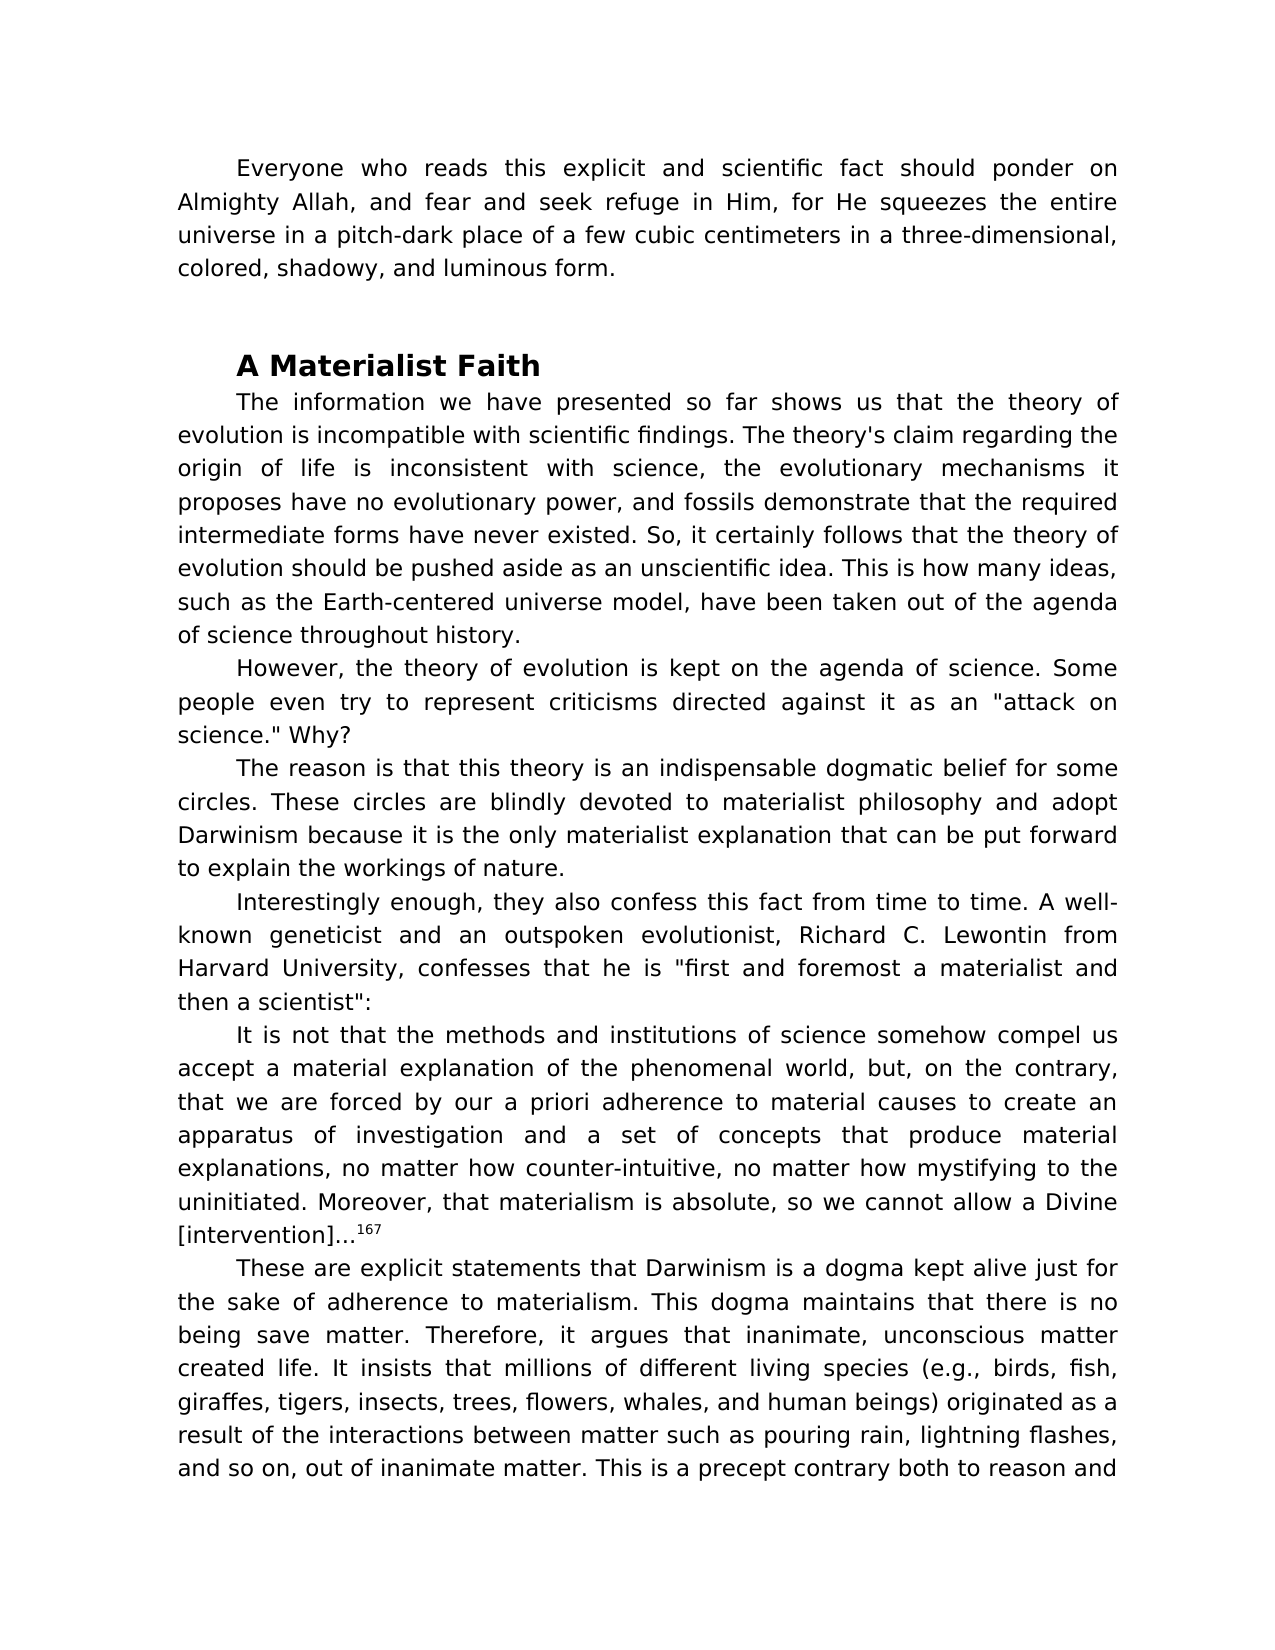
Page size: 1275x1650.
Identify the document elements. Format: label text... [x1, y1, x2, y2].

text It is not that the methods and institutions of science somehow compel us accept a material explanation of the phenomenal world, but, on the contrary, that we are forced by our a priori adherence to material causes to create an apparatus of investigation and a set of concepts that produce material explanations, no matter how counter-intuitive, no matter how mystifying to the uninitiated. Moreover, that materialism is absolute, so we cannot allow a Divine [intervention]...167 [177, 1017, 1119, 1250]
text These are explicit statements that Darwinism is a dogma kept alive just for the sake of adherence to materialism. This dogma maintains that there is no being save matter. Therefore, it argues that inanimate, unconscious matter created life. It insists that millions of different living species (e.g., birds, fish, giraffes, tigers, insects, trees, flowers, whales, and human beings) originated as a result of the interactions between matter such as pouring rain, lightning flashes, and so on, out of inanimate matter. This is a precept contrary both to reason and [177, 1250, 1119, 1483]
text Interestingly enough, they also confess this fact from time to time. A well-known geneticist and an outspoken evolutionist, Richard C. Lewontin from Harvard University, confesses that he is "first and foremost a materialist and then a scientist": [177, 883, 1119, 1017]
text A Materialist Faith [177, 350, 1119, 383]
text Everyone who reads this explicit and scientific fact should ponder on Almighty Allah, and fear and seek refuge in Him, for He squeezes the entire universe in a pitch-dark place of a few cubic centimeters in a three-dimensional, colored, shadowy, and luminous form. [177, 150, 1119, 283]
text The reason is that this theory is an indispensable dogmatic belief for some circles. These circles are blindly devoted to materialist philosophy and adopt Darwinism because it is the only materialist explanation that can be put forward to explain the workings of nature. [177, 750, 1119, 883]
text However, the theory of evolution is kept on the agenda of science. Some people even try to represent criticisms directed against it as an "attack on science." Why? [177, 650, 1119, 750]
text The information we have presented so far shows us that the theory of evolution is incompatible with scientific findings. The theory's claim regarding the origin of life is inconsistent with science, the evolutionary mechanisms it proposes have no evolutionary power, and fossils demonstrate that the required intermediate forms have never existed. So, it certainly follows that the theory of evolution should be pushed aside as an unscientific idea. This is how many ideas, such as the Earth-centered universe model, have been taken out of the agenda of science throughout history. [177, 383, 1119, 650]
